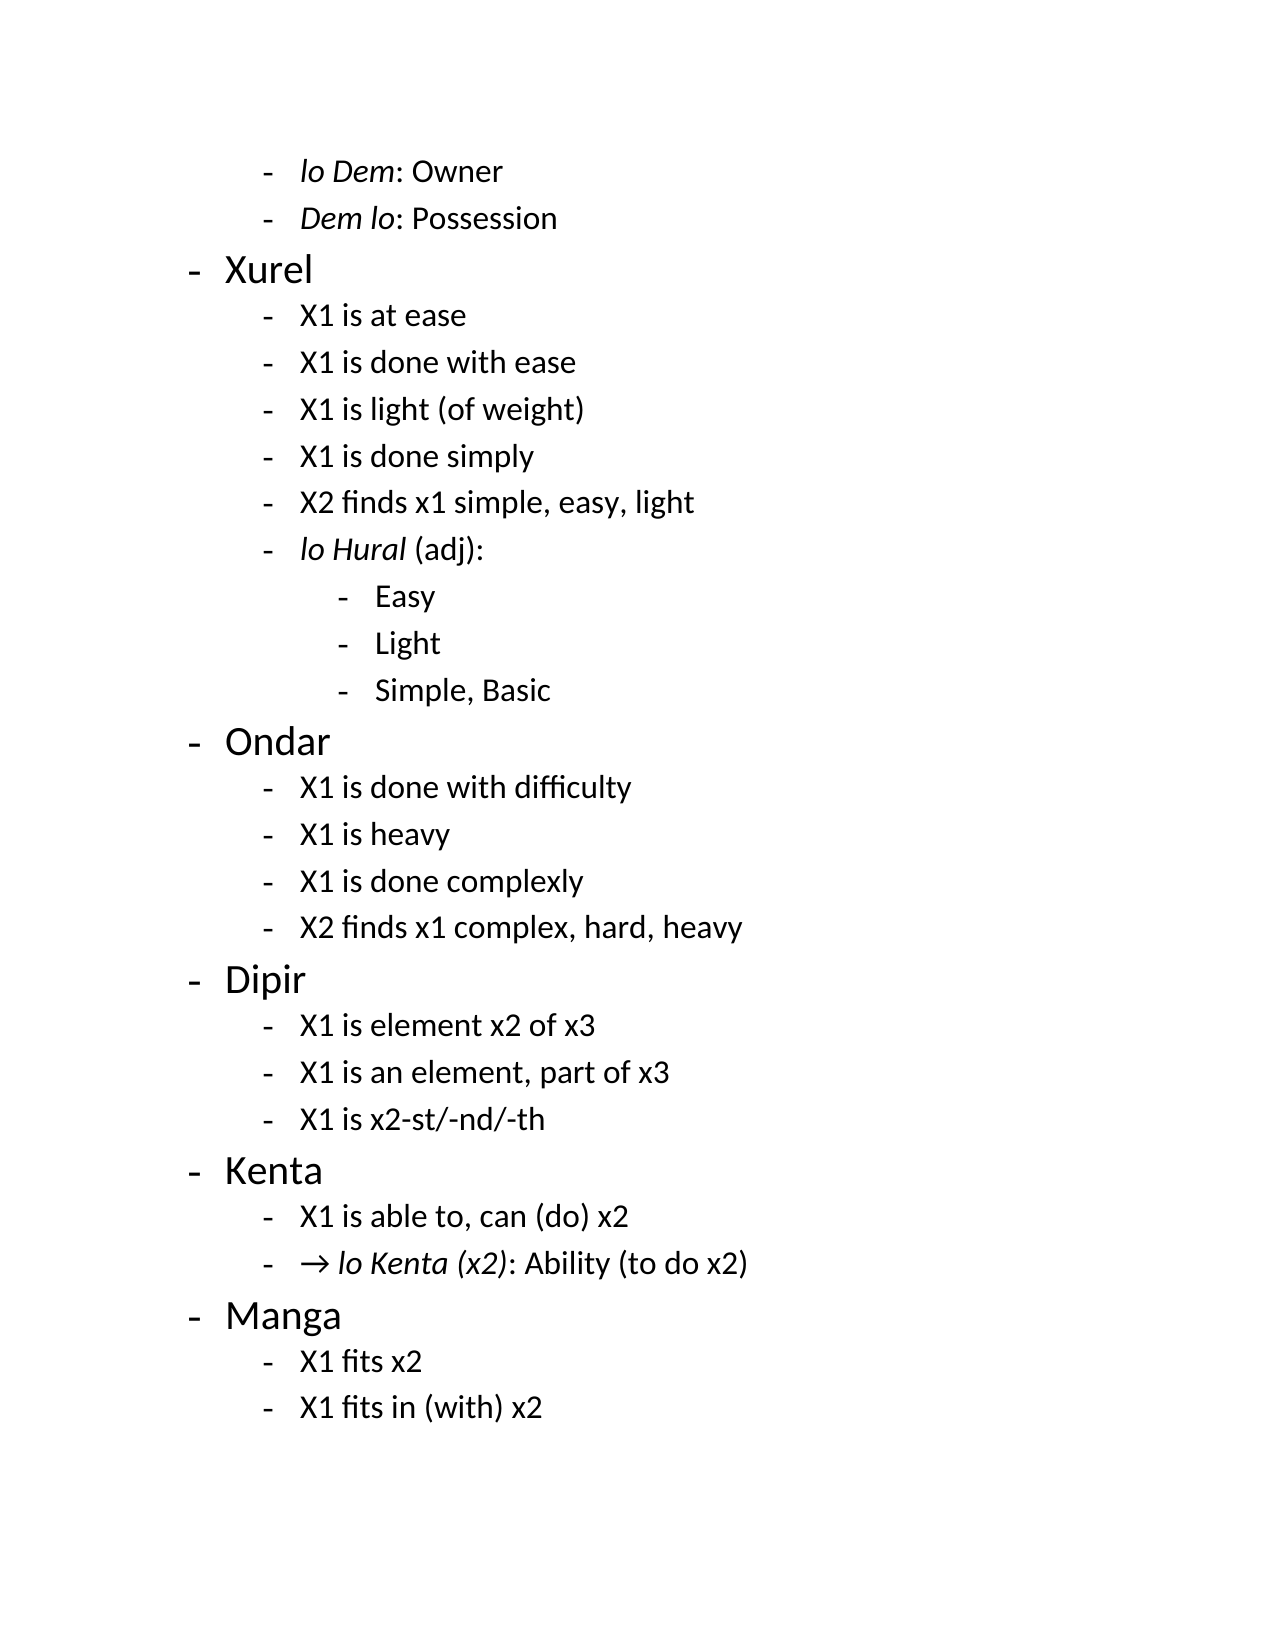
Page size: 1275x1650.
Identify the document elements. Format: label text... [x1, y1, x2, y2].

list X1 is done with difficulty [262, 766, 1125, 807]
list X1 is able to, can (do) x2 [262, 1195, 1125, 1236]
list Simple, Basic [337, 668, 1125, 709]
list X1 fits x2 [262, 1339, 1125, 1380]
list X2 finds x1 simple, easy, light [262, 481, 1125, 522]
list X1 is x2-st/-nd/-th [262, 1098, 1125, 1138]
subtitle Manga [187, 1289, 1125, 1339]
list X1 fits in (with) x2 [262, 1386, 1125, 1427]
list X1 is done complexly [262, 860, 1125, 900]
list X1 is done with ease [262, 341, 1125, 382]
list X1 is an element, part of x3 [262, 1051, 1125, 1092]
subtitle Ondar [187, 715, 1125, 766]
list lo Hural (adj): [262, 528, 1125, 569]
list Dem lo: Possession [262, 197, 1125, 237]
list X1 is done simply [262, 435, 1125, 475]
subtitle Xurel [187, 243, 1125, 294]
list → lo Kenta (x2): Ability (to do x2) [262, 1242, 1125, 1283]
list X1 is at ease [262, 294, 1125, 335]
list X2 finds x1 complex, hard, heavy [262, 906, 1125, 947]
list Easy [337, 575, 1125, 616]
subtitle Kenta [187, 1144, 1125, 1195]
list Light [337, 622, 1125, 662]
list X1 is element x2 of x3 [262, 1004, 1125, 1045]
list X1 is light (of weight) [262, 388, 1125, 429]
list lo Dem: Owner [262, 150, 1125, 191]
subtitle Dipir [187, 953, 1125, 1004]
list X1 is heavy [262, 813, 1125, 854]
